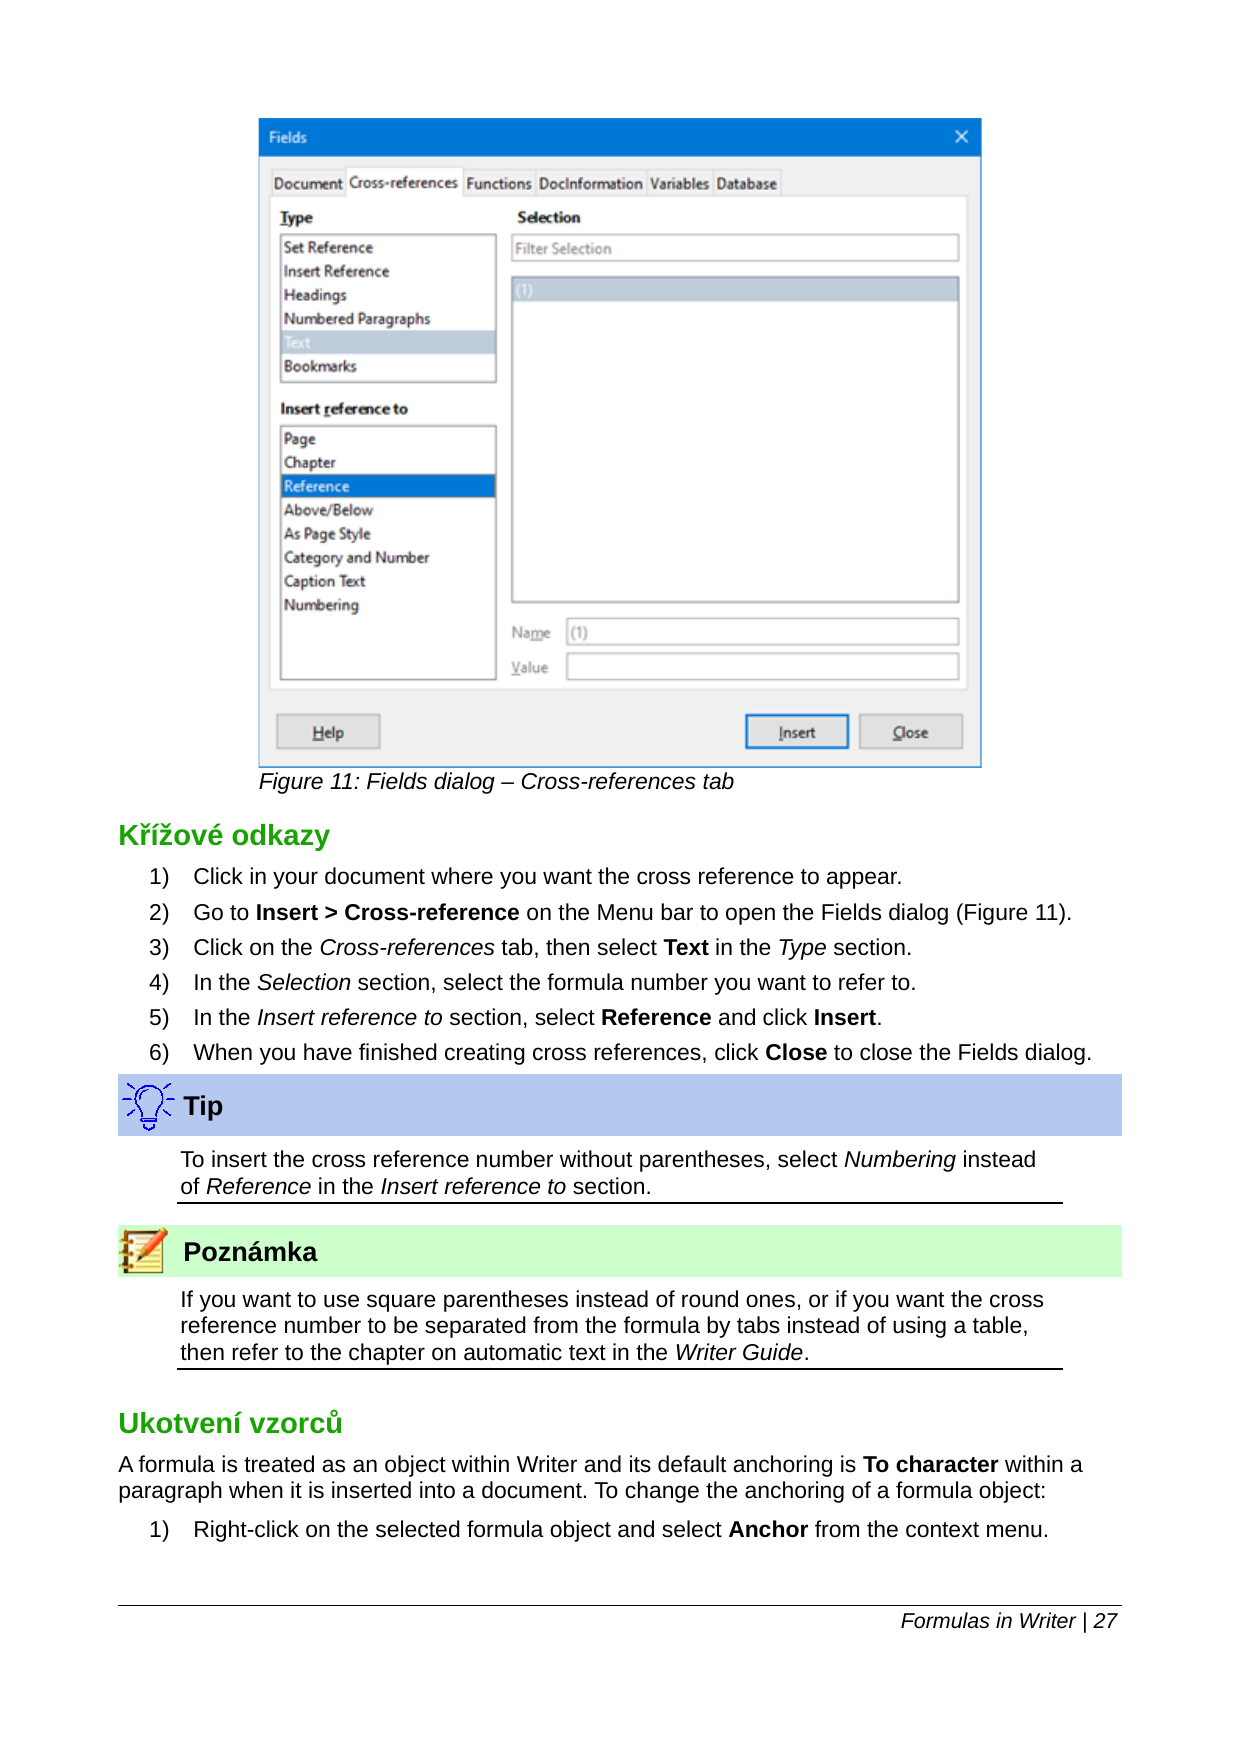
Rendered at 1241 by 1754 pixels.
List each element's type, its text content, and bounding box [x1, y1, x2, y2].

text A formula is treated as an object within Writer and its default anchoring is To character within a paragraph when it is inserted into a document. To change the anchoring of a formula object: [118, 1451, 1122, 1504]
list Click in your document where you want the cross reference to appear. [169, 863, 1122, 890]
list Click on the Cross-references tab, then select Text in the Type section. [169, 934, 1122, 960]
picture [119, 1226, 170, 1277]
subtitle Křížové odkazy [118, 818, 1122, 852]
list When you have finished creating cross references, click Close to close the Fields dialog. [169, 1039, 1122, 1066]
subtitle Tip [118, 1074, 1122, 1136]
list In the Insert reference to section, select Reference and click Insert. [169, 1004, 1122, 1031]
text If you want to use square parentheses instead of round ones, or if you want the cross reference number to be separated from the formula by tabs instead of using a table, then refer to the chapter on automatic text in the Writer Guide. [177, 1283, 1063, 1368]
picture [258, 118, 982, 768]
text Figure 11: Fields dialog – Cross-references tab [258, 768, 982, 794]
list Go to Insert > Cross-reference on the Menu bar to open the Fields dialog (Figure 11). [169, 898, 1122, 925]
list In the Selection section, select the formula number you want to refer to. [169, 969, 1122, 995]
subtitle Ukotvení vzorců [118, 1406, 1122, 1439]
list Right-click on the selected formula object and select Anchor from the context menu. [169, 1516, 1122, 1543]
subtitle Poznámka [118, 1225, 1122, 1277]
text To insert the cross reference number without parentheses, select Numbering instead of Reference in the Insert reference to section. [177, 1143, 1063, 1202]
picture [119, 1075, 179, 1135]
